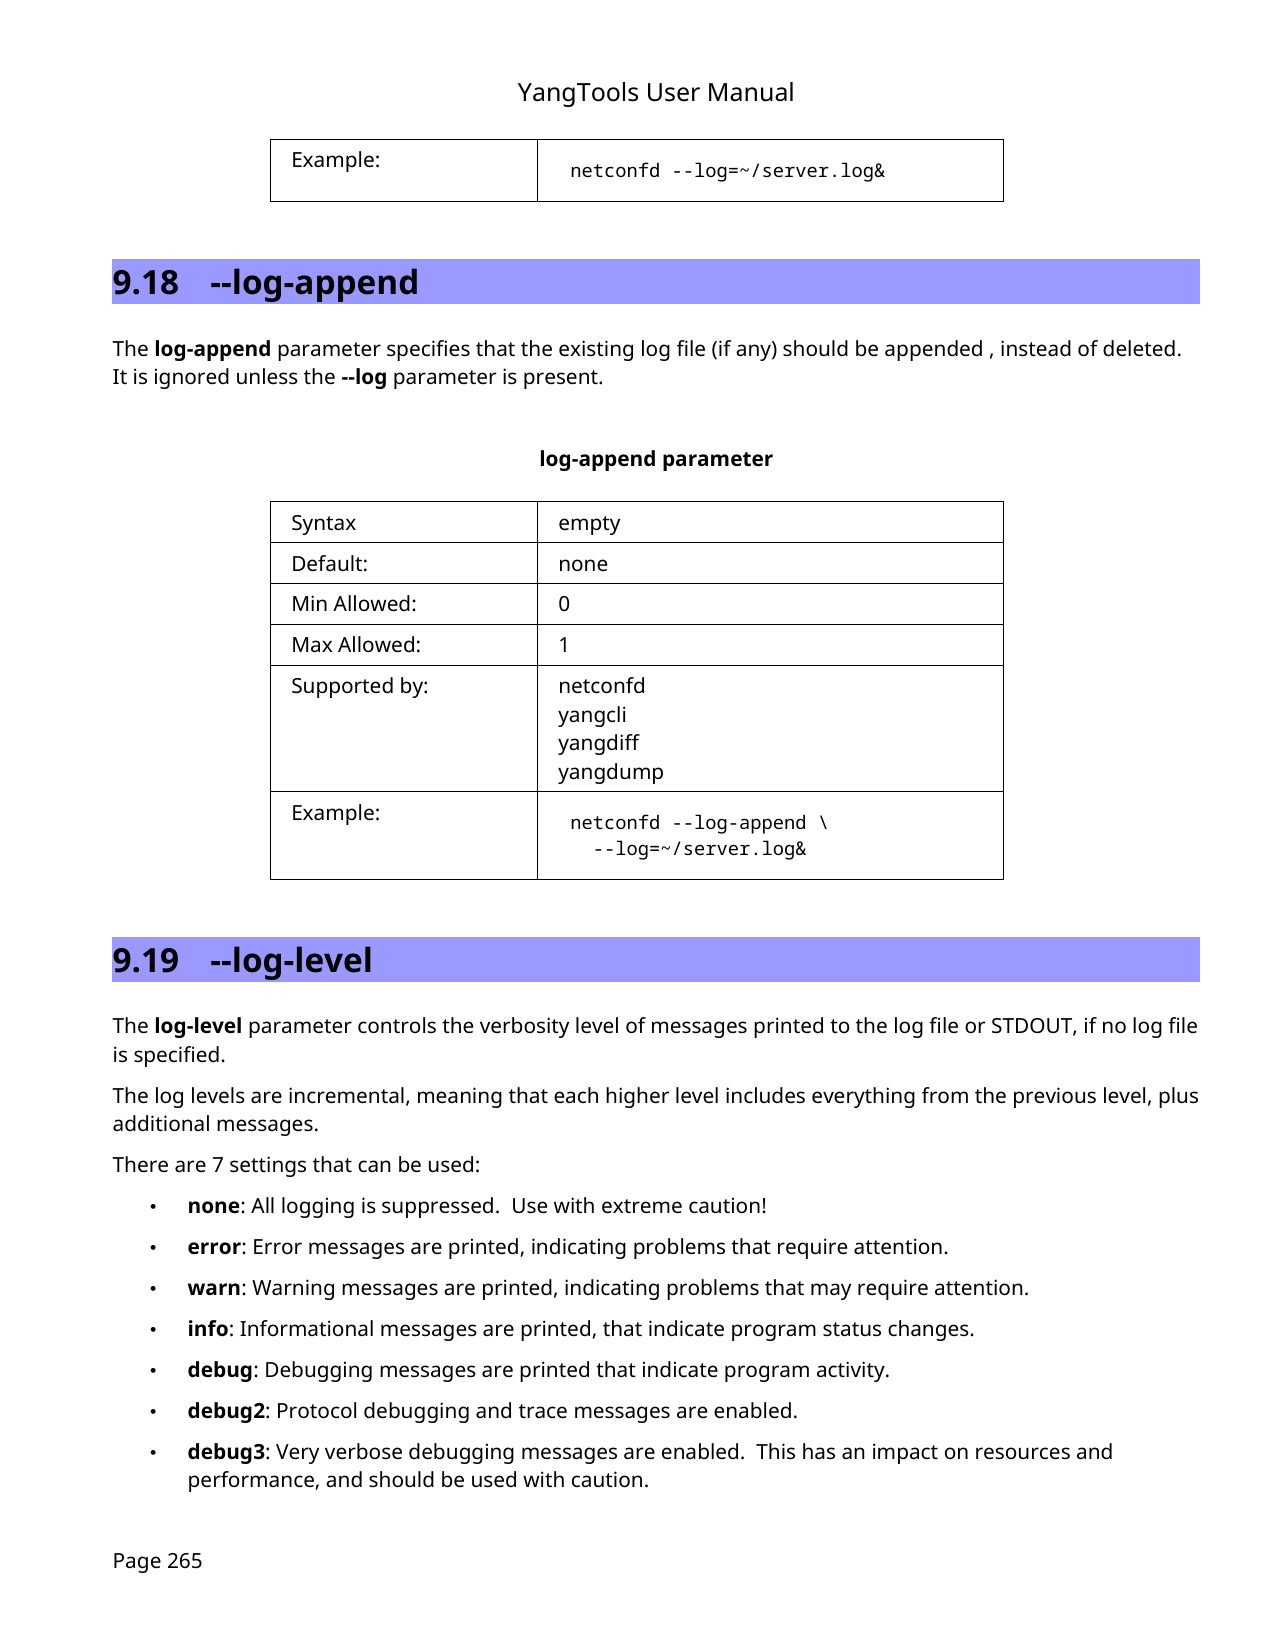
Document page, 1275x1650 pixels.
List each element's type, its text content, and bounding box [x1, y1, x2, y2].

table_cell Max Allowed: [271, 625, 537, 665]
text The log levels are incremental, meaning that each higher level includes everything from the previous level, plus additional messages. [112, 1081, 1200, 1138]
list debug3: Very verbose debugging messages are enabled. This has an impact on resources and performance, and should be used with caution. [150, 1437, 1200, 1494]
table_cell 0 [538, 584, 1003, 624]
text The log-append parameter specifies that the existing log file (if any) should be appended , instead of deleted. It is ignored unless the --log parameter is present. [112, 334, 1200, 391]
subtitle --log-append [112, 259, 1200, 304]
subtitle --log-level [112, 937, 1200, 982]
text There are 7 settings that can be used: [112, 1150, 1200, 1179]
table_cell Default: [271, 543, 537, 583]
table_cell netconfd --log-append \ --log=~/server.log& [538, 792, 1003, 878]
table_cell Example: [271, 792, 537, 878]
list error: Error messages are printed, indicating problems that require attention. [150, 1232, 1200, 1261]
table_cell Min Allowed: [271, 584, 537, 624]
table_header Syntax [271, 502, 537, 542]
table_cell netconfd yangcli yangdiff yangdump [538, 666, 1003, 791]
table_cell Example: [271, 140, 537, 201]
list none: All logging is suppressed. Use with extreme caution! [150, 1191, 1200, 1220]
table_cell none [538, 543, 1003, 583]
table_cell netconfd --log=~/server.log& [538, 140, 1003, 201]
table_cell Supported by: [271, 666, 537, 791]
list warn: Warning messages are printed, indicating problems that may require attention. [150, 1273, 1200, 1302]
text The log-level parameter controls the verbosity level of messages printed to the log file or STDOUT, if no log file is specified. [112, 1012, 1200, 1068]
table_header empty [538, 502, 1003, 542]
list info: Informational messages are printed, that indicate program status changes. [150, 1314, 1200, 1343]
subtitle log-append parameter [127, 444, 1185, 472]
list debug: Debugging messages are printed that indicate program activity. [150, 1355, 1200, 1383]
list debug2: Protocol debugging and trace messages are enabled. [150, 1396, 1200, 1424]
table_cell 1 [538, 625, 1003, 665]
